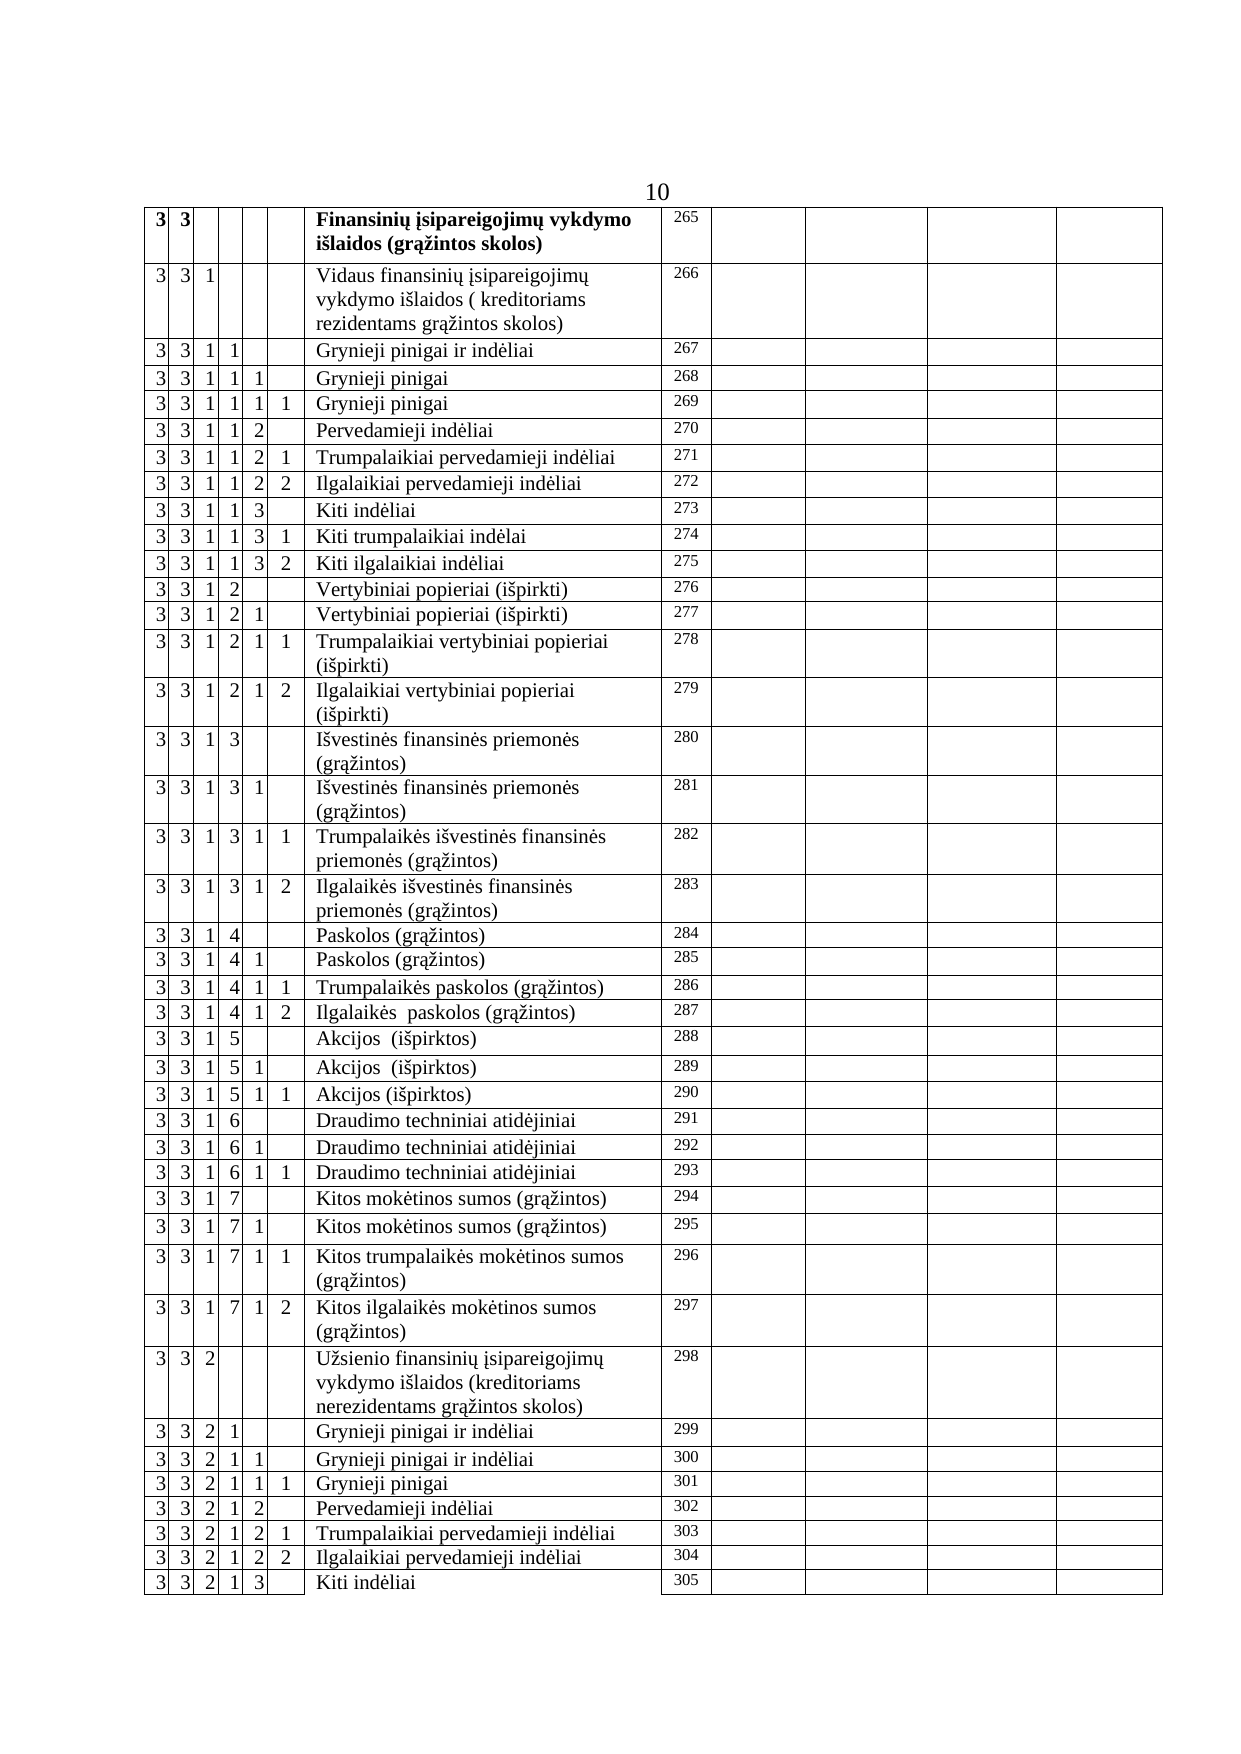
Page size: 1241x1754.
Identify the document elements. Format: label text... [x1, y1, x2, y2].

table_cell [1163, 1294, 1196, 1346]
table_cell 3 [145, 264, 168, 338]
table_cell [712, 578, 805, 601]
table_cell 3 [169, 208, 193, 262]
table_cell [806, 1295, 927, 1346]
table_cell [1057, 419, 1162, 444]
table_cell [268, 776, 304, 823]
table_cell [928, 391, 1056, 418]
table_cell 3 [145, 727, 168, 774]
table_cell 273 [662, 498, 711, 523]
table_cell 1 [194, 1214, 218, 1244]
table_cell Ilgalaikės paskolos (grąžintos) [305, 1000, 661, 1026]
table_cell [928, 1187, 1056, 1213]
table_cell [219, 1347, 242, 1418]
table_cell [1057, 1347, 1162, 1418]
table_cell 1 [268, 1521, 304, 1545]
table_cell 3 [145, 1447, 168, 1471]
table_cell 1 [219, 391, 242, 418]
table_cell [712, 1419, 805, 1446]
table_cell 2 [243, 1521, 267, 1545]
table_cell Grynieji pinigai [305, 366, 661, 390]
table_cell [1163, 1569, 1196, 1594]
table_cell [268, 366, 304, 390]
table_cell 1 [243, 1447, 267, 1471]
table_cell 3 [243, 498, 267, 523]
table_cell [1057, 1187, 1162, 1213]
table_cell 1 [268, 1245, 304, 1294]
table_cell [712, 339, 805, 365]
table_cell 3 [169, 1056, 193, 1081]
table_cell [1163, 471, 1196, 497]
table_cell [1163, 1055, 1196, 1081]
table_cell 279 [662, 678, 711, 726]
table_cell [268, 1214, 304, 1244]
table_cell [1163, 629, 1196, 677]
table_cell [243, 1187, 267, 1213]
table_cell 305 [662, 1570, 711, 1594]
table_cell [1163, 874, 1196, 922]
table_cell 3 [169, 472, 193, 497]
table_cell 288 [662, 1027, 711, 1055]
table_cell [1163, 524, 1196, 550]
table_cell [712, 498, 805, 523]
table_cell 291 [662, 1109, 711, 1134]
table_cell [806, 498, 927, 523]
table_cell [712, 976, 805, 999]
table_cell 3 [145, 1245, 168, 1294]
table_cell Grynieji pinigai ir indėliai [305, 1447, 661, 1471]
table_cell 3 [219, 727, 242, 774]
table_cell 1 [194, 366, 218, 390]
table_cell 1 [194, 602, 218, 629]
table_cell 2 [194, 1447, 218, 1471]
table_cell [806, 1027, 927, 1055]
table_cell 1 [194, 391, 218, 418]
table_cell [928, 948, 1056, 974]
table_cell [806, 578, 927, 601]
table_cell [928, 602, 1056, 629]
table_cell 1 [243, 1472, 267, 1496]
table_cell Kitos mokėtinos sumos (grąžintos) [305, 1187, 661, 1213]
table_cell 3 [169, 264, 193, 338]
table_cell 3 [169, 1497, 193, 1520]
table_cell 2 [268, 1295, 304, 1346]
table_cell [243, 923, 267, 947]
table_cell [928, 339, 1056, 365]
table_cell 4 [219, 1000, 242, 1026]
table_cell [928, 1546, 1056, 1569]
table_cell [1163, 1346, 1196, 1418]
table_cell [928, 1135, 1056, 1159]
table_cell 2 [243, 472, 267, 497]
table_cell [806, 1447, 927, 1471]
table_cell 1 [219, 1447, 242, 1471]
table_cell 271 [662, 445, 711, 471]
table_cell 3 [145, 1521, 168, 1545]
table_cell [928, 1082, 1056, 1108]
table_cell [1057, 602, 1162, 629]
table_cell Vidaus finansinių įsipareigojimų vykdymo išlaidos ( kreditoriams rezidentams grąžintos skolos) [305, 264, 661, 338]
table_cell 2 [243, 1546, 267, 1569]
table_cell [712, 824, 805, 873]
table_cell [1057, 578, 1162, 601]
table_cell 2 [194, 1419, 218, 1446]
table_cell 3 [145, 1109, 168, 1134]
table_cell 1 [219, 419, 242, 444]
table_cell 3 [169, 1160, 193, 1186]
table_cell 5 [219, 1027, 242, 1055]
table_cell [1057, 445, 1162, 471]
table_cell Trumpalaikės paskolos (grąžintos) [305, 976, 661, 999]
table_cell Kiti indėliai [305, 498, 661, 523]
table_cell 267 [662, 339, 711, 365]
table_cell 3 [169, 976, 193, 999]
table_cell 6 [219, 1109, 242, 1134]
table_cell 1 [194, 1056, 218, 1081]
table_cell 1 [243, 776, 267, 823]
table_cell [1163, 390, 1196, 418]
table_cell 301 [662, 1472, 711, 1496]
table_cell [1163, 1026, 1196, 1055]
table_cell [712, 525, 805, 550]
table_cell [268, 264, 304, 338]
table_cell [928, 630, 1056, 677]
table_cell [806, 678, 927, 726]
table_cell 285 [662, 948, 711, 974]
table_cell [928, 1000, 1056, 1026]
table_cell 1 [243, 391, 267, 418]
table_cell 3 [145, 1497, 168, 1520]
table_cell 3 [169, 1082, 193, 1108]
table_cell Ilgalaikiai pervedamieji indėliai [305, 472, 661, 497]
table_cell 3 [145, 498, 168, 523]
table_cell Vertybiniai popieriai (išpirkti) [305, 578, 661, 601]
table_cell [928, 1521, 1056, 1545]
table_cell 1 [194, 875, 218, 922]
table_cell [1057, 948, 1162, 974]
table_cell [268, 1135, 304, 1159]
table_cell [1057, 1082, 1162, 1108]
table_cell [712, 875, 805, 922]
table_cell 4 [219, 976, 242, 999]
table_cell [806, 1570, 927, 1594]
table_cell 3 [145, 419, 168, 444]
table_cell [928, 445, 1056, 471]
table_cell 1 [194, 923, 218, 947]
table_cell 1 [243, 976, 267, 999]
table_cell 4 [219, 923, 242, 947]
table_cell [712, 1056, 805, 1081]
table_cell 3 [169, 1000, 193, 1026]
table_cell [1057, 923, 1162, 947]
table_cell 3 [169, 727, 193, 774]
table_cell [1163, 677, 1196, 726]
table_cell 298 [662, 1347, 711, 1418]
table_cell Grynieji pinigai [305, 391, 661, 418]
table_cell 299 [662, 1419, 711, 1446]
table_cell 292 [662, 1135, 711, 1159]
table_cell Ilgalaikiai vertybiniai popieriai (išpirkti) [305, 678, 661, 726]
table_cell 3 [243, 525, 267, 550]
table_cell 272 [662, 472, 711, 497]
table_cell 294 [662, 1187, 711, 1213]
table_cell [712, 472, 805, 497]
table_cell Grynieji pinigai [305, 1472, 661, 1496]
table_cell [243, 1419, 267, 1446]
table_cell [1057, 875, 1162, 922]
table_cell [712, 208, 805, 262]
table_cell 2 [268, 1546, 304, 1569]
table_cell [806, 1497, 927, 1520]
table_cell 3 [169, 1214, 193, 1244]
table_cell 1 [194, 525, 218, 550]
table_cell Išvestinės finansinės priemonės (grąžintos) [305, 727, 661, 774]
table_cell [806, 1109, 927, 1134]
table_cell Akcijos (išpirktos) [305, 1082, 661, 1108]
table_cell 3 [169, 948, 193, 974]
table_cell [928, 1160, 1056, 1186]
table_cell [268, 419, 304, 444]
table_cell [1163, 497, 1196, 523]
table_cell 3 [145, 948, 168, 974]
table_cell [1057, 208, 1162, 262]
table_cell [1057, 1447, 1162, 1471]
table_cell 1 [243, 630, 267, 677]
table_cell [928, 678, 1056, 726]
table_cell [268, 208, 304, 262]
table_cell [1163, 726, 1196, 774]
table_cell 2 [243, 445, 267, 471]
table_cell [806, 1214, 927, 1244]
table_cell 1 [194, 976, 218, 999]
table_cell 3 [169, 1347, 193, 1418]
table_cell 1 [194, 1000, 218, 1026]
table_cell [712, 1214, 805, 1244]
table_cell [1057, 366, 1162, 390]
table_cell 3 [145, 1419, 168, 1446]
table_cell [928, 1109, 1056, 1134]
table_cell [806, 339, 927, 365]
table_cell 290 [662, 1082, 711, 1108]
table_cell 1 [194, 578, 218, 601]
table_cell 1 [194, 1295, 218, 1346]
table_cell 281 [662, 776, 711, 823]
table_cell 1 [219, 525, 242, 550]
table_cell [806, 1187, 927, 1213]
table_cell 7 [219, 1245, 242, 1294]
table_cell [243, 1027, 267, 1055]
table_cell [268, 498, 304, 523]
table_cell [712, 1160, 805, 1186]
table_cell [268, 727, 304, 774]
table_cell 2 [194, 1570, 218, 1594]
table_cell [806, 824, 927, 873]
table_cell Užsienio finansinių įsipareigojimų vykdymo išlaidos (kreditoriams nerezidentams grąžintos skolos) [305, 1347, 661, 1418]
table_cell 3 [145, 366, 168, 390]
table_cell [712, 923, 805, 947]
table_cell 1 [219, 1472, 242, 1496]
table_cell 2 [194, 1497, 218, 1520]
table_cell [1057, 339, 1162, 365]
table_cell [806, 472, 927, 497]
table_cell [268, 923, 304, 947]
table_cell [1057, 391, 1162, 418]
table_cell [928, 1419, 1056, 1446]
table_cell 3 [145, 1472, 168, 1496]
table_cell [712, 1447, 805, 1471]
table_cell 3 [145, 776, 168, 823]
table_cell [1057, 472, 1162, 497]
table_cell Kitos mokėtinos sumos (grąžintos) [305, 1214, 661, 1244]
table_cell 1 [219, 366, 242, 390]
table_cell [806, 602, 927, 629]
table_cell [1163, 1186, 1196, 1213]
table_cell [1163, 1159, 1196, 1186]
table_cell [712, 1027, 805, 1055]
table_cell 1 [194, 630, 218, 677]
table_cell [712, 366, 805, 390]
table_cell 1 [219, 1521, 242, 1545]
table_cell 3 [145, 1570, 168, 1594]
table_cell Išvestinės finansinės priemonės (grąžintos) [305, 776, 661, 823]
table_cell [1163, 947, 1196, 974]
table_cell 6 [219, 1160, 242, 1186]
table_cell [712, 678, 805, 726]
table_cell 265 [662, 208, 711, 262]
table_cell [712, 1187, 805, 1213]
table_cell 1 [219, 339, 242, 365]
table_cell 3 [145, 678, 168, 726]
table_cell 3 [145, 578, 168, 601]
table_cell [806, 551, 927, 576]
table_cell 3 [169, 551, 193, 576]
table_cell Akcijos (išpirktos) [305, 1027, 661, 1055]
table_cell 1 [268, 1160, 304, 1186]
table_cell [712, 1109, 805, 1134]
table_cell 1 [194, 948, 218, 974]
table_cell 274 [662, 525, 711, 550]
table_cell [243, 727, 267, 774]
table_cell 3 [145, 923, 168, 947]
table_cell [712, 1135, 805, 1159]
table_cell 1 [194, 824, 218, 873]
table_cell [268, 1187, 304, 1213]
table_cell 1 [268, 525, 304, 550]
table_cell [712, 551, 805, 576]
table_cell 1 [243, 1056, 267, 1081]
table_cell 3 [219, 824, 242, 873]
table_cell 268 [662, 366, 711, 390]
table_cell 3 [145, 1135, 168, 1159]
table_cell 5 [219, 1056, 242, 1081]
table_cell 3 [243, 551, 267, 576]
table_cell [268, 1419, 304, 1446]
table_cell 1 [194, 339, 218, 365]
table_cell [712, 445, 805, 471]
table_cell [1163, 1081, 1196, 1108]
table_cell 1 [194, 1027, 218, 1055]
table_cell [806, 1546, 927, 1569]
table_cell [268, 1109, 304, 1134]
table_cell [806, 366, 927, 390]
table_cell [928, 727, 1056, 774]
table_cell 2 [219, 678, 242, 726]
table_cell 1 [243, 1245, 267, 1294]
table_cell [806, 875, 927, 922]
table_cell [806, 208, 927, 262]
table_cell 1 [194, 727, 218, 774]
table_cell 3 [145, 339, 168, 365]
table_cell 3 [169, 1187, 193, 1213]
table_cell [806, 1419, 927, 1446]
table_cell 3 [145, 551, 168, 576]
table_cell 3 [169, 1135, 193, 1159]
table_cell 283 [662, 875, 711, 922]
table_cell 3 [145, 1000, 168, 1026]
table_cell [1057, 525, 1162, 550]
table_cell 280 [662, 727, 711, 774]
table_cell [806, 419, 927, 444]
table_cell 277 [662, 602, 711, 629]
table_cell [1163, 1520, 1196, 1545]
table_cell 3 [145, 1160, 168, 1186]
table_cell [268, 578, 304, 601]
table_cell 282 [662, 824, 711, 873]
table_cell 1 [268, 824, 304, 873]
table_cell 1 [194, 1245, 218, 1294]
table_cell [712, 1472, 805, 1496]
table_cell [806, 445, 927, 471]
table_cell [1163, 365, 1196, 390]
table_cell [268, 1347, 304, 1418]
table_cell [1163, 1471, 1196, 1496]
table_cell 1 [268, 1082, 304, 1108]
table_cell 1 [268, 445, 304, 471]
table_cell [806, 264, 927, 338]
table_cell [928, 1570, 1056, 1594]
table_cell 3 [145, 602, 168, 629]
table_cell [712, 630, 805, 677]
table_cell Kitos ilgalaikės mokėtinos sumos (grąžintos) [305, 1295, 661, 1346]
table_cell [928, 1472, 1056, 1496]
table_cell [1163, 999, 1196, 1026]
table_cell [1163, 1134, 1196, 1159]
table_cell [928, 419, 1056, 444]
table_cell 3 [145, 1214, 168, 1244]
table_cell 1 [219, 1570, 242, 1594]
table_cell [243, 264, 267, 338]
table_cell 2 [194, 1472, 218, 1496]
table_cell 1 [194, 1135, 218, 1159]
table_cell 3 [169, 776, 193, 823]
table_cell [1057, 824, 1162, 873]
table_cell 3 [169, 1109, 193, 1134]
table_cell 1 [219, 1419, 242, 1446]
table_cell 3 [145, 472, 168, 497]
table_cell [1163, 576, 1196, 601]
table_cell 304 [662, 1546, 711, 1569]
table_cell [806, 1472, 927, 1496]
table_cell [1163, 550, 1196, 576]
table_cell 3 [219, 875, 242, 922]
table_cell [1163, 601, 1196, 629]
table_cell [1057, 1497, 1162, 1520]
table_cell [1163, 975, 1196, 999]
table_cell 4 [219, 948, 242, 974]
table_cell 3 [169, 1419, 193, 1446]
table_cell 1 [268, 391, 304, 418]
table_cell 269 [662, 391, 711, 418]
table_cell 3 [169, 445, 193, 471]
table_cell 1 [194, 419, 218, 444]
table_cell [806, 525, 927, 550]
table_cell 300 [662, 1447, 711, 1471]
table_cell 3 [169, 678, 193, 726]
table_cell [806, 948, 927, 974]
table_cell [1057, 678, 1162, 726]
table_cell 1 [219, 551, 242, 576]
table_cell [712, 948, 805, 974]
table_cell 2 [268, 472, 304, 497]
table_cell 1 [243, 1214, 267, 1244]
table_cell 3 [169, 525, 193, 550]
table_cell [712, 391, 805, 418]
table_cell 289 [662, 1056, 711, 1081]
table_cell Vertybiniai popieriai (išpirkti) [305, 602, 661, 629]
table_cell [1057, 1214, 1162, 1244]
table_cell 270 [662, 419, 711, 444]
table_cell 284 [662, 923, 711, 947]
table_cell [1057, 630, 1162, 677]
table_cell Kitos trumpalaikės mokėtinos sumos (grąžintos) [305, 1245, 661, 1294]
table_cell [1163, 207, 1196, 262]
table_cell [1163, 1496, 1196, 1520]
table_cell 2 [268, 1000, 304, 1026]
table_cell [1163, 338, 1196, 365]
table_cell 1 [243, 602, 267, 629]
table_cell 1 [219, 472, 242, 497]
table_cell Pervedamieji indėliai [305, 419, 661, 444]
table_cell Trumpalaikiai pervedamieji indėliai [305, 1521, 661, 1545]
table_cell 1 [194, 1160, 218, 1186]
table_cell [928, 1497, 1056, 1520]
table_cell 1 [194, 551, 218, 576]
table_cell 2 [219, 578, 242, 601]
table_cell 3 [169, 578, 193, 601]
table_cell 1 [194, 498, 218, 523]
table_cell [1057, 727, 1162, 774]
table_cell [1057, 551, 1162, 576]
table_cell [712, 602, 805, 629]
table_cell 3 [145, 1082, 168, 1108]
table_cell [1163, 1244, 1196, 1294]
table_cell 1 [243, 1295, 267, 1346]
table_cell [712, 1570, 805, 1594]
table_cell 3 [169, 366, 193, 390]
table_cell Akcijos (išpirktos) [305, 1056, 661, 1081]
table_cell [712, 1347, 805, 1418]
table_cell 3 [145, 1295, 168, 1346]
table_cell [1163, 1418, 1196, 1446]
table_cell [268, 339, 304, 365]
table_cell [928, 976, 1056, 999]
table_cell 2 [243, 419, 267, 444]
table_cell 287 [662, 1000, 711, 1026]
table_cell [928, 551, 1056, 576]
table_cell [712, 419, 805, 444]
table_cell 1 [243, 1135, 267, 1159]
table_cell [928, 472, 1056, 497]
table_cell [712, 1245, 805, 1294]
table_cell Pervedamieji indėliai [305, 1497, 661, 1520]
table_cell [928, 208, 1056, 262]
table_cell 1 [243, 1160, 267, 1186]
table_cell 3 [145, 445, 168, 471]
table_cell [806, 391, 927, 418]
table_cell [806, 1347, 927, 1418]
table_cell [928, 1214, 1056, 1244]
table_cell 3 [169, 1245, 193, 1294]
table_cell [268, 1027, 304, 1055]
table_cell [1057, 976, 1162, 999]
table_cell Kiti indėliai [305, 1570, 661, 1594]
table_cell 1 [243, 948, 267, 974]
table_cell 275 [662, 551, 711, 576]
table_cell [712, 1000, 805, 1026]
table_cell 2 [268, 678, 304, 726]
table_cell Trumpalaikės išvestinės finansinės priemonės (grąžintos) [305, 824, 661, 873]
table_cell 296 [662, 1245, 711, 1294]
table_cell [928, 1295, 1056, 1346]
table_cell [268, 1570, 304, 1594]
table_cell 2 [268, 875, 304, 922]
table_cell 302 [662, 1497, 711, 1520]
table_cell 3 [145, 630, 168, 677]
table_cell Grynieji pinigai ir indėliai [305, 339, 661, 365]
table_cell [928, 776, 1056, 823]
table_cell 3 [169, 602, 193, 629]
table_cell 1 [268, 630, 304, 677]
table_cell 3 [169, 339, 193, 365]
table_cell 2 [243, 1497, 267, 1520]
table_cell [712, 727, 805, 774]
table_cell Kiti ilgalaikiai indėliai [305, 551, 661, 576]
table_cell [243, 1347, 267, 1418]
table_cell 3 [145, 1187, 168, 1213]
table_cell [928, 923, 1056, 947]
table_cell [928, 1245, 1056, 1294]
table_cell [806, 976, 927, 999]
table_cell 2 [194, 1521, 218, 1545]
table_cell 1 [219, 1497, 242, 1520]
table_cell [928, 264, 1056, 338]
table_cell 3 [145, 1056, 168, 1081]
table_cell Draudimo techniniai atidėjiniai [305, 1109, 661, 1134]
table_cell 278 [662, 630, 711, 677]
table_cell [1163, 775, 1196, 823]
table_cell [1163, 418, 1196, 444]
table_cell 3 [169, 1295, 193, 1346]
table_cell [1057, 1245, 1162, 1294]
table_cell [806, 1082, 927, 1108]
table_cell [928, 498, 1056, 523]
table_cell 3 [145, 976, 168, 999]
table_cell 1 [194, 1109, 218, 1134]
table_cell [243, 339, 267, 365]
table_cell [1163, 1213, 1196, 1244]
table_cell Trumpalaikiai pervedamieji indėliai [305, 445, 661, 471]
table_cell [1057, 1000, 1162, 1026]
table_cell 3 [169, 498, 193, 523]
table_cell [712, 1082, 805, 1108]
table_cell 1 [243, 678, 267, 726]
table_cell [712, 1546, 805, 1569]
table_cell 7 [219, 1187, 242, 1213]
table_cell [1163, 1545, 1196, 1569]
table_cell 266 [662, 264, 711, 338]
table_cell 3 [169, 1472, 193, 1496]
table_cell 1 [194, 1082, 218, 1108]
table_cell 295 [662, 1214, 711, 1244]
table_cell Ilgalaikiai pervedamieji indėliai [305, 1546, 661, 1569]
table_cell [1163, 263, 1196, 338]
table_cell [1057, 776, 1162, 823]
table_cell [219, 208, 242, 262]
table_cell [268, 602, 304, 629]
table_cell Trumpalaikiai vertybiniai popieriai (išpirkti) [305, 630, 661, 677]
table_cell 3 [145, 391, 168, 418]
table_cell 7 [219, 1295, 242, 1346]
table_cell 3 [169, 1546, 193, 1569]
table_cell 3 [169, 1027, 193, 1055]
table_cell 1 [219, 1546, 242, 1569]
table_cell 6 [219, 1135, 242, 1159]
table_cell [806, 923, 927, 947]
table_cell 3 [169, 875, 193, 922]
table_cell 7 [219, 1214, 242, 1244]
table_cell [806, 1056, 927, 1081]
table_cell 1 [243, 824, 267, 873]
table_cell 3 [145, 1546, 168, 1569]
table_cell 3 [145, 208, 168, 262]
table_cell 1 [243, 875, 267, 922]
table_cell [806, 1000, 927, 1026]
table_cell [928, 525, 1056, 550]
table_cell 3 [145, 525, 168, 550]
table_cell [1057, 1472, 1162, 1496]
table_cell 2 [194, 1546, 218, 1569]
table_cell [712, 1295, 805, 1346]
table_cell 1 [194, 678, 218, 726]
table_cell Grynieji pinigai ir indėliai [305, 1419, 661, 1446]
table_cell 1 [194, 776, 218, 823]
table_cell [928, 1347, 1056, 1418]
table_cell 293 [662, 1160, 711, 1186]
table_cell 5 [219, 1082, 242, 1108]
table_cell 1 [194, 472, 218, 497]
table_cell 276 [662, 578, 711, 601]
table_cell [194, 208, 218, 262]
table_cell [1163, 823, 1196, 873]
table_cell 3 [145, 1347, 168, 1418]
table_cell [243, 578, 267, 601]
table_cell 1 [243, 1000, 267, 1026]
table_cell 3 [219, 776, 242, 823]
table_cell Finansinių įsipareigojimų vykdymo išlaidos (grąžintos skolos) [305, 208, 661, 262]
table_cell 1 [268, 976, 304, 999]
table_cell [928, 1447, 1056, 1471]
table_cell 3 [145, 824, 168, 873]
table_cell [806, 1135, 927, 1159]
table_cell [268, 948, 304, 974]
table_cell [268, 1056, 304, 1081]
table_cell Draudimo techniniai atidėjiniai [305, 1160, 661, 1186]
table_cell [1163, 1108, 1196, 1134]
table_cell [1057, 1027, 1162, 1055]
table_cell 2 [268, 551, 304, 576]
table_cell 2 [194, 1347, 218, 1418]
table_cell [712, 1521, 805, 1545]
table_cell 3 [169, 1447, 193, 1471]
table_cell [1057, 1570, 1162, 1594]
table_cell [928, 1056, 1056, 1081]
table_cell 3 [145, 875, 168, 922]
table_cell [1057, 1546, 1162, 1569]
table_cell 1 [243, 1082, 267, 1108]
table_cell 1 [243, 366, 267, 390]
table_cell [806, 727, 927, 774]
table_cell 1 [194, 264, 218, 338]
table_cell 3 [169, 1570, 193, 1594]
table_cell 3 [169, 419, 193, 444]
table_cell Paskolos (grąžintos) [305, 923, 661, 947]
table_cell [268, 1497, 304, 1520]
table_cell [1057, 264, 1162, 338]
table_cell [1057, 1160, 1162, 1186]
table_cell [1057, 1419, 1162, 1446]
table_cell 3 [169, 1521, 193, 1545]
table_cell 3 [169, 824, 193, 873]
table_cell [1057, 1521, 1162, 1545]
table_cell 3 [169, 630, 193, 677]
table_cell [1163, 444, 1196, 471]
table_cell [712, 776, 805, 823]
table_cell [928, 1027, 1056, 1055]
table_cell 286 [662, 976, 711, 999]
table_cell [243, 1109, 267, 1134]
table_cell 2 [219, 602, 242, 629]
table_cell Paskolos (grąžintos) [305, 948, 661, 974]
table_cell [928, 824, 1056, 873]
table_cell [806, 776, 927, 823]
table_cell 303 [662, 1521, 711, 1545]
table_cell [1163, 1446, 1196, 1471]
table_cell 1 [268, 1472, 304, 1496]
table_cell [806, 630, 927, 677]
table_cell [928, 578, 1056, 601]
table_cell 3 [243, 1570, 267, 1594]
table_cell [712, 1497, 805, 1520]
table_cell [243, 208, 267, 262]
table_cell [928, 875, 1056, 922]
table_cell Kiti trumpalaikiai indėlai [305, 525, 661, 550]
table_cell [1057, 1295, 1162, 1346]
table_cell 297 [662, 1295, 711, 1346]
table_cell 3 [169, 923, 193, 947]
table_cell [1057, 1109, 1162, 1134]
table_cell [1163, 922, 1196, 947]
table_cell 1 [219, 498, 242, 523]
table_cell [806, 1521, 927, 1545]
table_cell [928, 366, 1056, 390]
table_cell [268, 1447, 304, 1471]
table_cell 1 [194, 1187, 218, 1213]
table_cell [219, 264, 242, 338]
table_cell [1057, 498, 1162, 523]
table_cell 3 [169, 391, 193, 418]
table_cell Ilgalaikės išvestinės finansinės priemonės (grąžintos) [305, 875, 661, 922]
table_cell [1057, 1056, 1162, 1081]
table_cell 1 [194, 445, 218, 471]
table_cell [806, 1245, 927, 1294]
table_cell 1 [219, 445, 242, 471]
table_cell 3 [145, 1027, 168, 1055]
table_cell [1057, 1135, 1162, 1159]
table_cell [712, 264, 805, 338]
table_cell [806, 1160, 927, 1186]
table_cell 2 [219, 630, 242, 677]
table_cell Draudimo techniniai atidėjiniai [305, 1135, 661, 1159]
